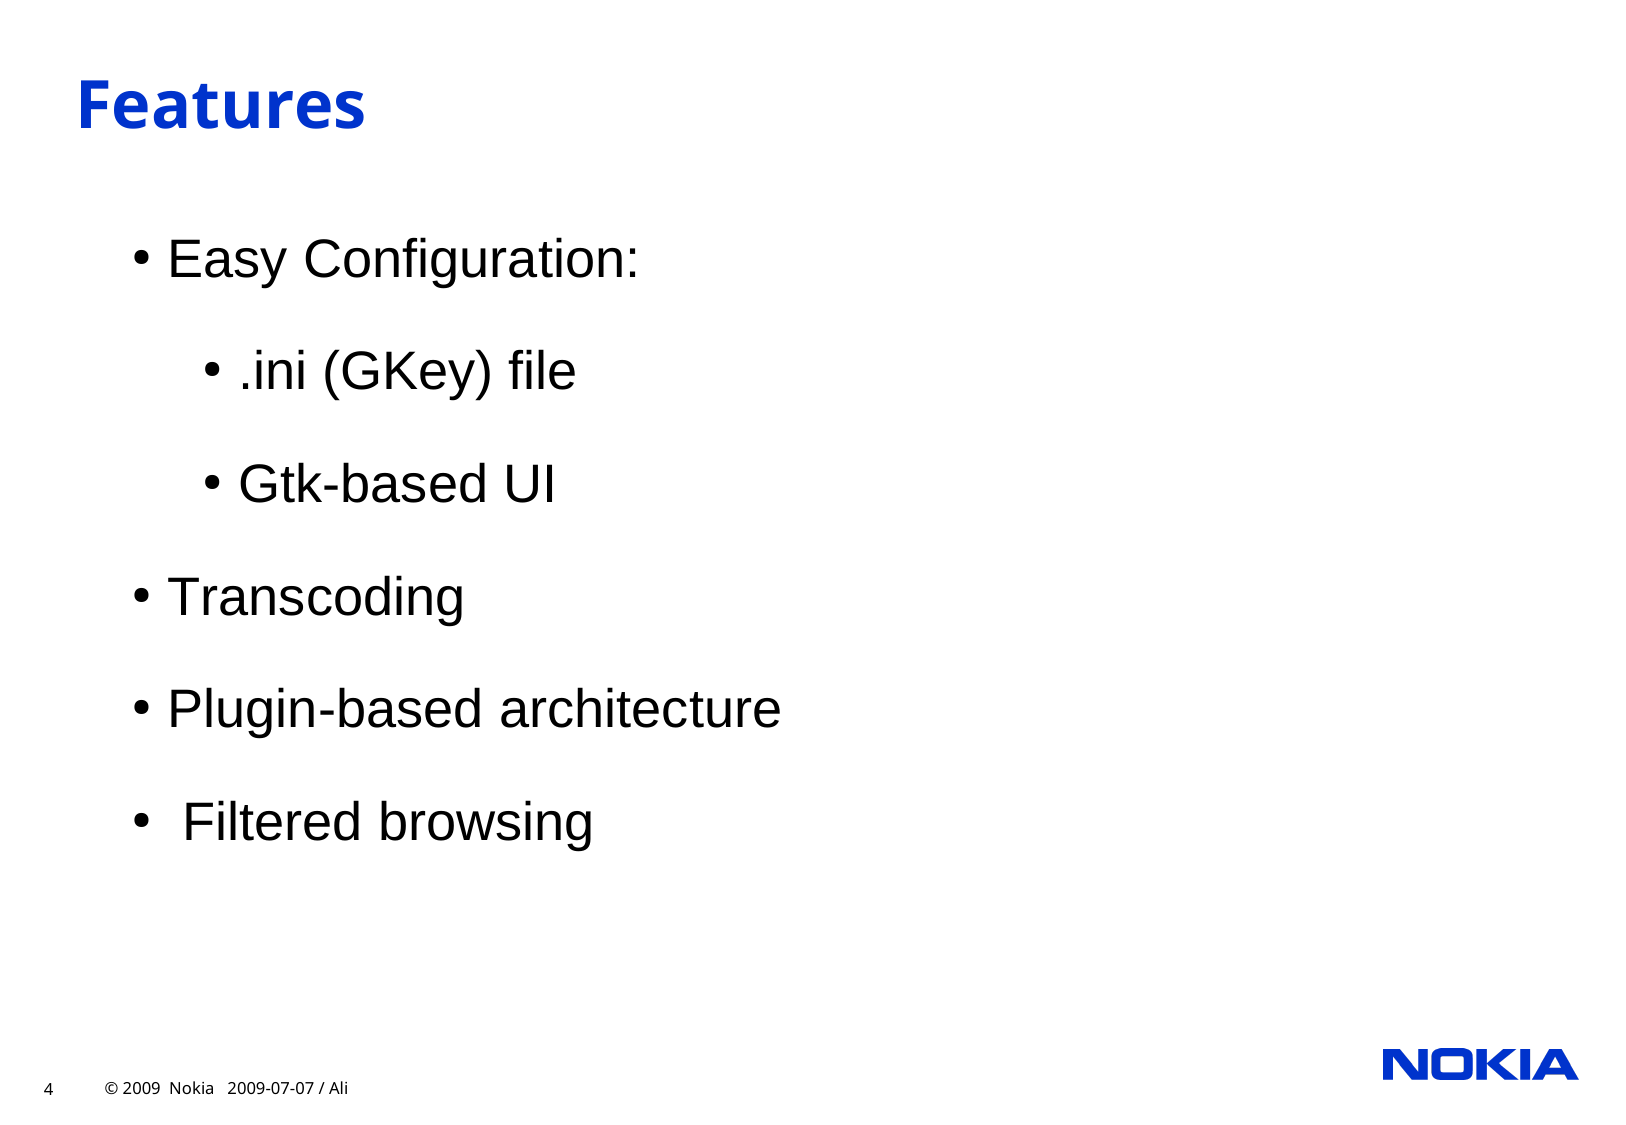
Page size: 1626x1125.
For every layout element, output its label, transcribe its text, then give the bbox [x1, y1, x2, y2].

text_box Easy Configuration: .ini (GKey) file Gtk-based UI Transcoding Plugin-based architecture Filtered browsing [61, 187, 1501, 863]
picture [1383, 1048, 1579, 1080]
title Features [75, 17, 638, 187]
